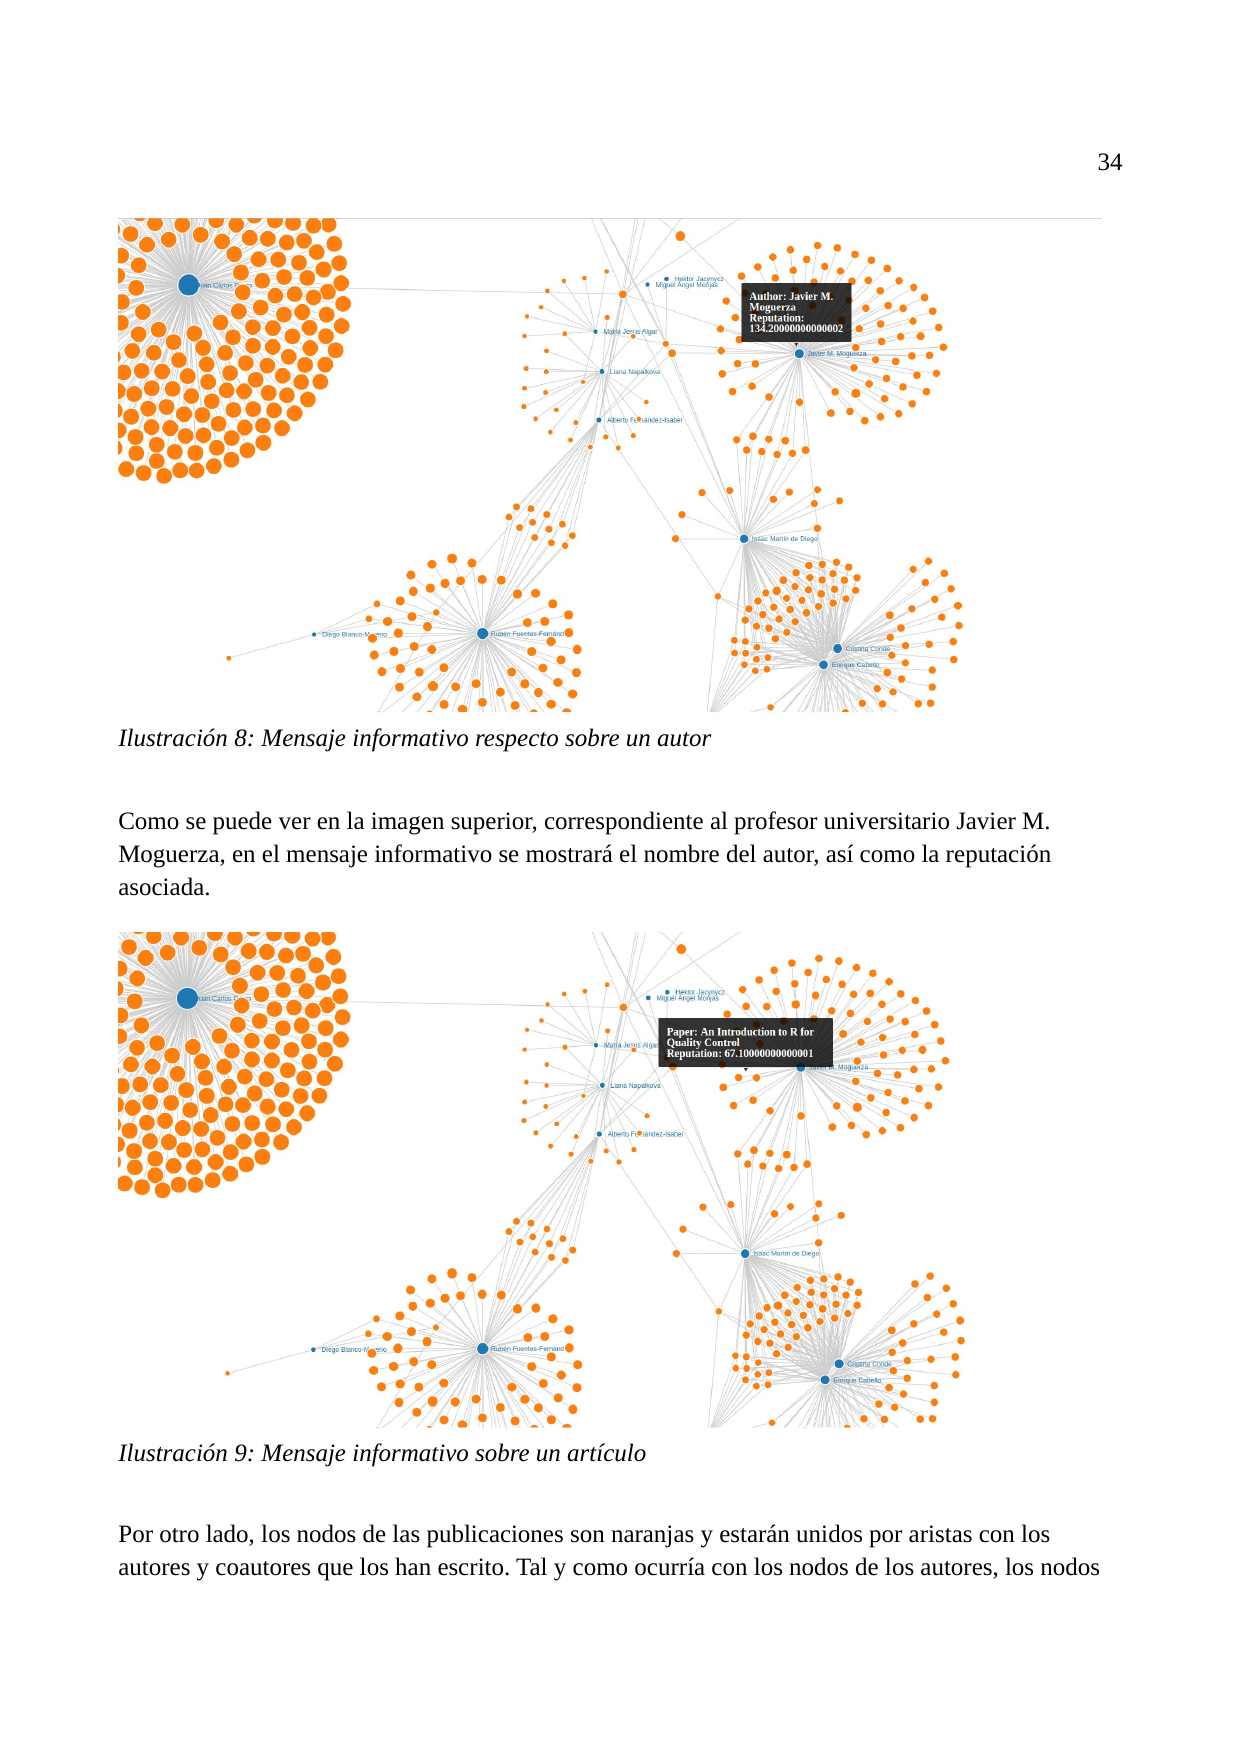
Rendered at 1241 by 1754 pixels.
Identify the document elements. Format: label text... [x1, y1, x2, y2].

text Ilustración 9: Mensaje informativo sobre un artículo [118, 1433, 1122, 1467]
text Como se puede ver en la imagen superior, correspondiente al profesor universitario Javier M. Moguerza, en el mensaje informativo se mostrará el nombre del autor, así como la reputación asociada. [118, 806, 1122, 901]
text Por otro lado, los nodos de las publicaciones son naranjas y estarán unidos por aristas con los autores y coautores que los han escrito. Tal y como ocurría con los nodos de los autores, los nodos [118, 1519, 1122, 1581]
picture [118, 932, 1102, 1433]
picture [118, 217, 1102, 718]
text Ilustración 8: Mensaje informativo respecto sobre un autor [118, 718, 1122, 752]
